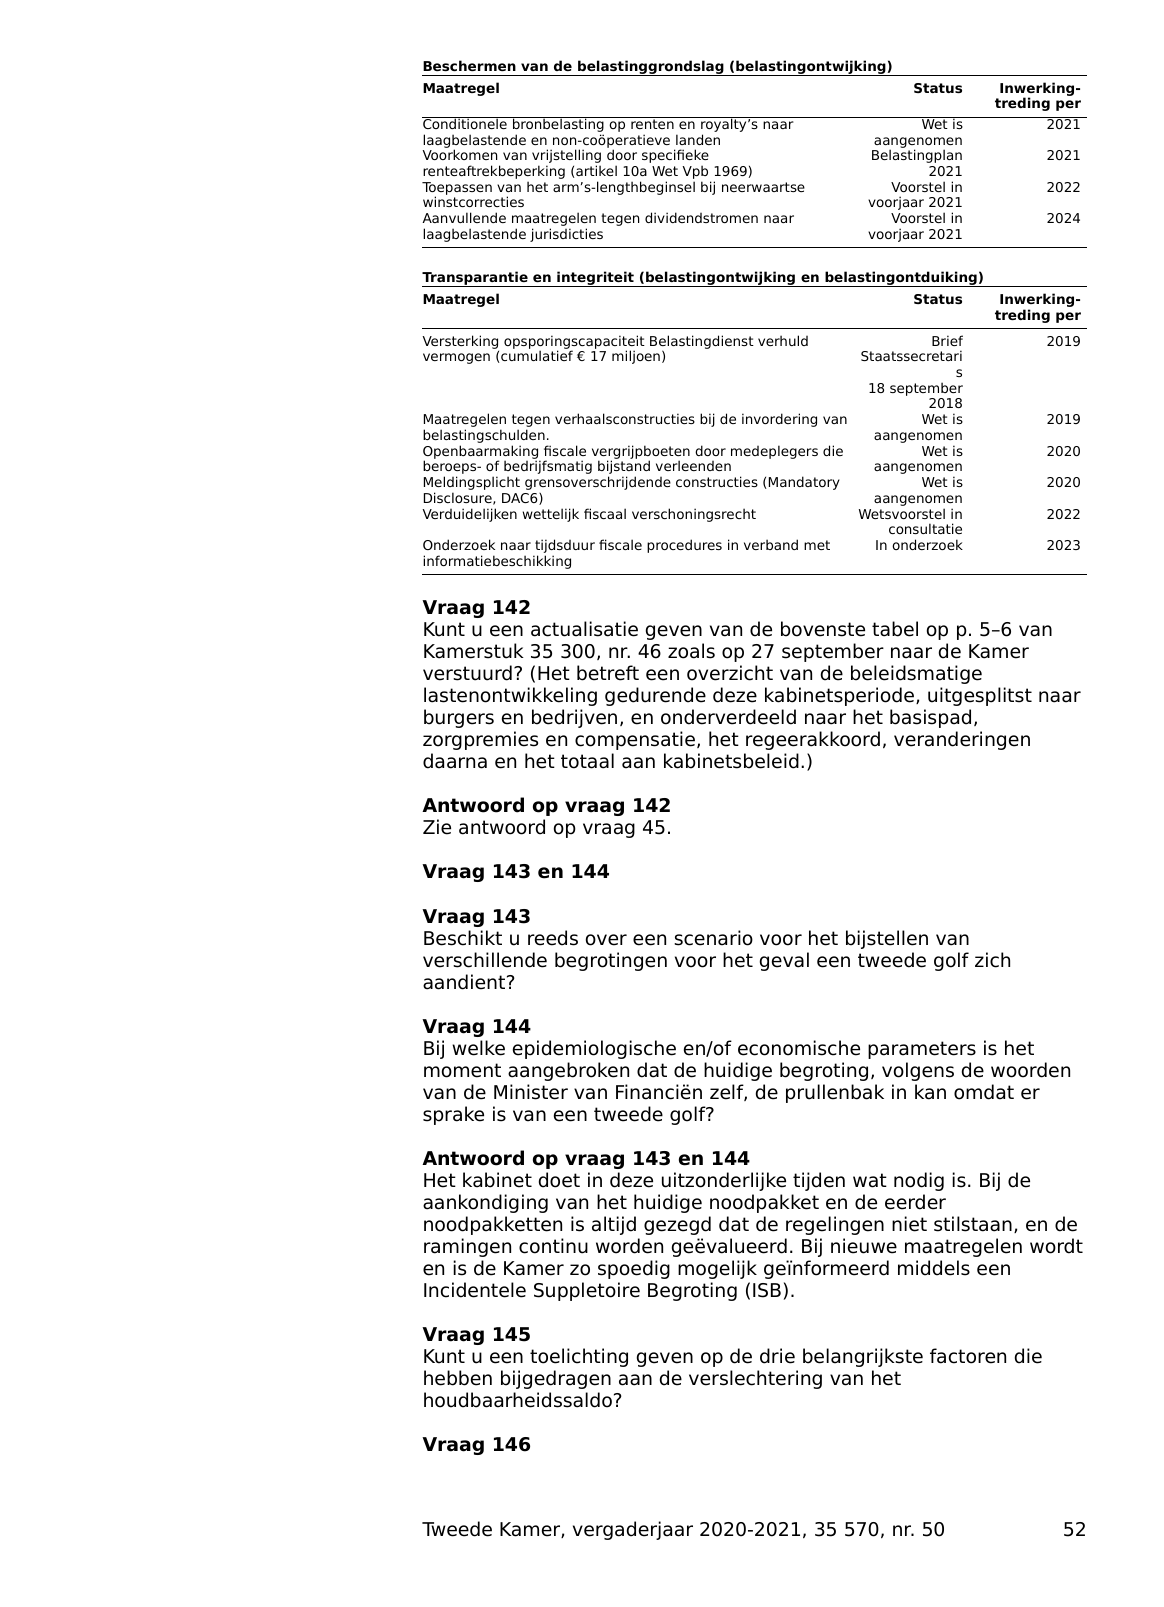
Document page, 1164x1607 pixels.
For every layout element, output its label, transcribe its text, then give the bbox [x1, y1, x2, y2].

text Kunt u een actualisatie geven van de bovenste tabel op p. 5–6 van Kamerstuk 35 300, nr. 46 zoals op 27 september naar de Kamer verstuurd? (Het betreft een overzicht van de beleidsmatige lastenontwikkeling gedurende deze kabinetsperiode, uitgesplitst naar burgers en bedrijven, en onderverdeeld naar het basispad, zorgpremies en compensatie, het regeerakkoord, veranderingen daarna en het totaal aan kabinetsbeleid.) [422, 619, 1087, 773]
text Antwoord op vraag 143 en 144 [422, 1148, 1087, 1170]
table_cell 2023 [969, 538, 1087, 574]
table_cell Verduidelijken wettelijk fiscaal verschoningsrecht [422, 506, 850, 538]
text Vraag 143 [422, 906, 1087, 928]
table_header Transparantie en integriteit (belastingontwijking en belastingontduiking) [422, 270, 1087, 286]
table_cell 2020 [969, 444, 1087, 475]
table_cell Brief Staatssecretaris 18 september 2018 [850, 329, 968, 412]
text Vraag 146 [422, 1434, 1087, 1456]
table_cell Wet is aangenomen [850, 444, 968, 475]
table_cell 2020 [969, 475, 1087, 506]
table_cell 2024 [969, 211, 1087, 247]
table_cell 2021 [969, 148, 1087, 179]
text Vraag 144 [422, 1016, 1087, 1038]
table_cell In onderzoek [850, 538, 968, 574]
text Vraag 142 [422, 597, 1087, 619]
text Het kabinet doet in deze uitzonderlijke tijden wat nodig is. Bij de aankondiging van het huidige noodpakket en de eerder noodpakketten is altijd gezegd dat de regelingen niet stilstaan, en de ramingen continu worden geëvalueerd. Bij nieuwe maatregelen wordt en is de Kamer zo spoedig mogelijk geïnformeerd middels een Incidentele Suppletoire Begroting (ISB). [422, 1170, 1087, 1302]
table_cell Conditionele bronbelasting op renten en royalty’s naar laagbelastende en non-coöperatieve landen [422, 118, 850, 148]
table_cell Meldingsplicht grensoverschrijdende constructies (Mandatory Disclosure, DAC6) [422, 475, 850, 506]
table_cell 2022 [969, 180, 1087, 211]
text Kunt u een toelichting geven op de drie belangrijkste factoren die hebben bijgedragen aan de verslechtering van het houdbaarheidssaldo? [422, 1346, 1087, 1412]
table_cell Toepassen van het arm’s-lengthbeginsel bij neerwaartse winstcorrecties [422, 180, 850, 211]
table_cell 2019 [969, 412, 1087, 443]
text Antwoord op vraag 142 [422, 795, 1087, 817]
table_cell Status [850, 287, 968, 328]
table_cell Status [850, 76, 968, 117]
table_cell Inwerking-treding per [969, 76, 1087, 117]
table_cell Inwerking-treding per [969, 287, 1087, 328]
text Vraag 145 [422, 1324, 1087, 1346]
table_cell Voorkomen van vrijstelling door specifieke renteaftrekbeperking (artikel 10a Wet Vpb 1969) [422, 148, 850, 179]
table_cell 2021 [969, 118, 1087, 148]
table_cell Onderzoek naar tijdsduur fiscale procedures in verband met informatiebeschikking [422, 538, 850, 574]
table_cell Wetsvoorstel in consultatie [850, 506, 968, 538]
text Zie antwoord op vraag 45. [422, 817, 1087, 839]
table_header Beschermen van de belastinggrondslag (belastingontwijking) [422, 59, 1087, 75]
subtitle Vraag 143 en 144 [422, 861, 1087, 883]
table_cell 2019 [969, 329, 1087, 412]
table_cell Voorstel in voorjaar 2021 [850, 211, 968, 247]
table_cell Maatregel [422, 76, 850, 117]
table_cell Belastingplan 2021 [850, 148, 968, 179]
table_cell Maatregelen tegen verhaalsconstructies bij de invordering van belastingschulden. [422, 412, 850, 443]
text Beschikt u reeds over een scenario voor het bijstellen van verschillende begrotingen voor het geval een tweede golf zich aandient? [422, 928, 1087, 993]
table_cell Versterking opsporingscapaciteit Belastingdienst verhuld vermogen (cumulatief € 17 miljoen) [422, 329, 850, 412]
table_cell Aanvullende maatregelen tegen dividendstromen naar laagbelastende jurisdicties [422, 211, 850, 247]
table_cell Wet is aangenomen [850, 118, 968, 148]
table_cell 2022 [969, 506, 1087, 538]
text Bij welke epidemiologische en/of economische parameters is het moment aangebroken dat de huidige begroting, volgens de woorden van de Minister van Financiën zelf, de prullenbak in kan omdat er sprake is van een tweede golf? [422, 1038, 1087, 1126]
table_cell Maatregel [422, 287, 850, 328]
table_cell Openbaarmaking fiscale vergrijpboeten door medeplegers die beroeps- of bedrijfsmatig bijstand verleenden [422, 444, 850, 475]
table_cell Wet is aangenomen [850, 412, 968, 443]
table_cell Wet is aangenomen [850, 475, 968, 506]
table_cell Voorstel in voorjaar 2021 [850, 180, 968, 211]
